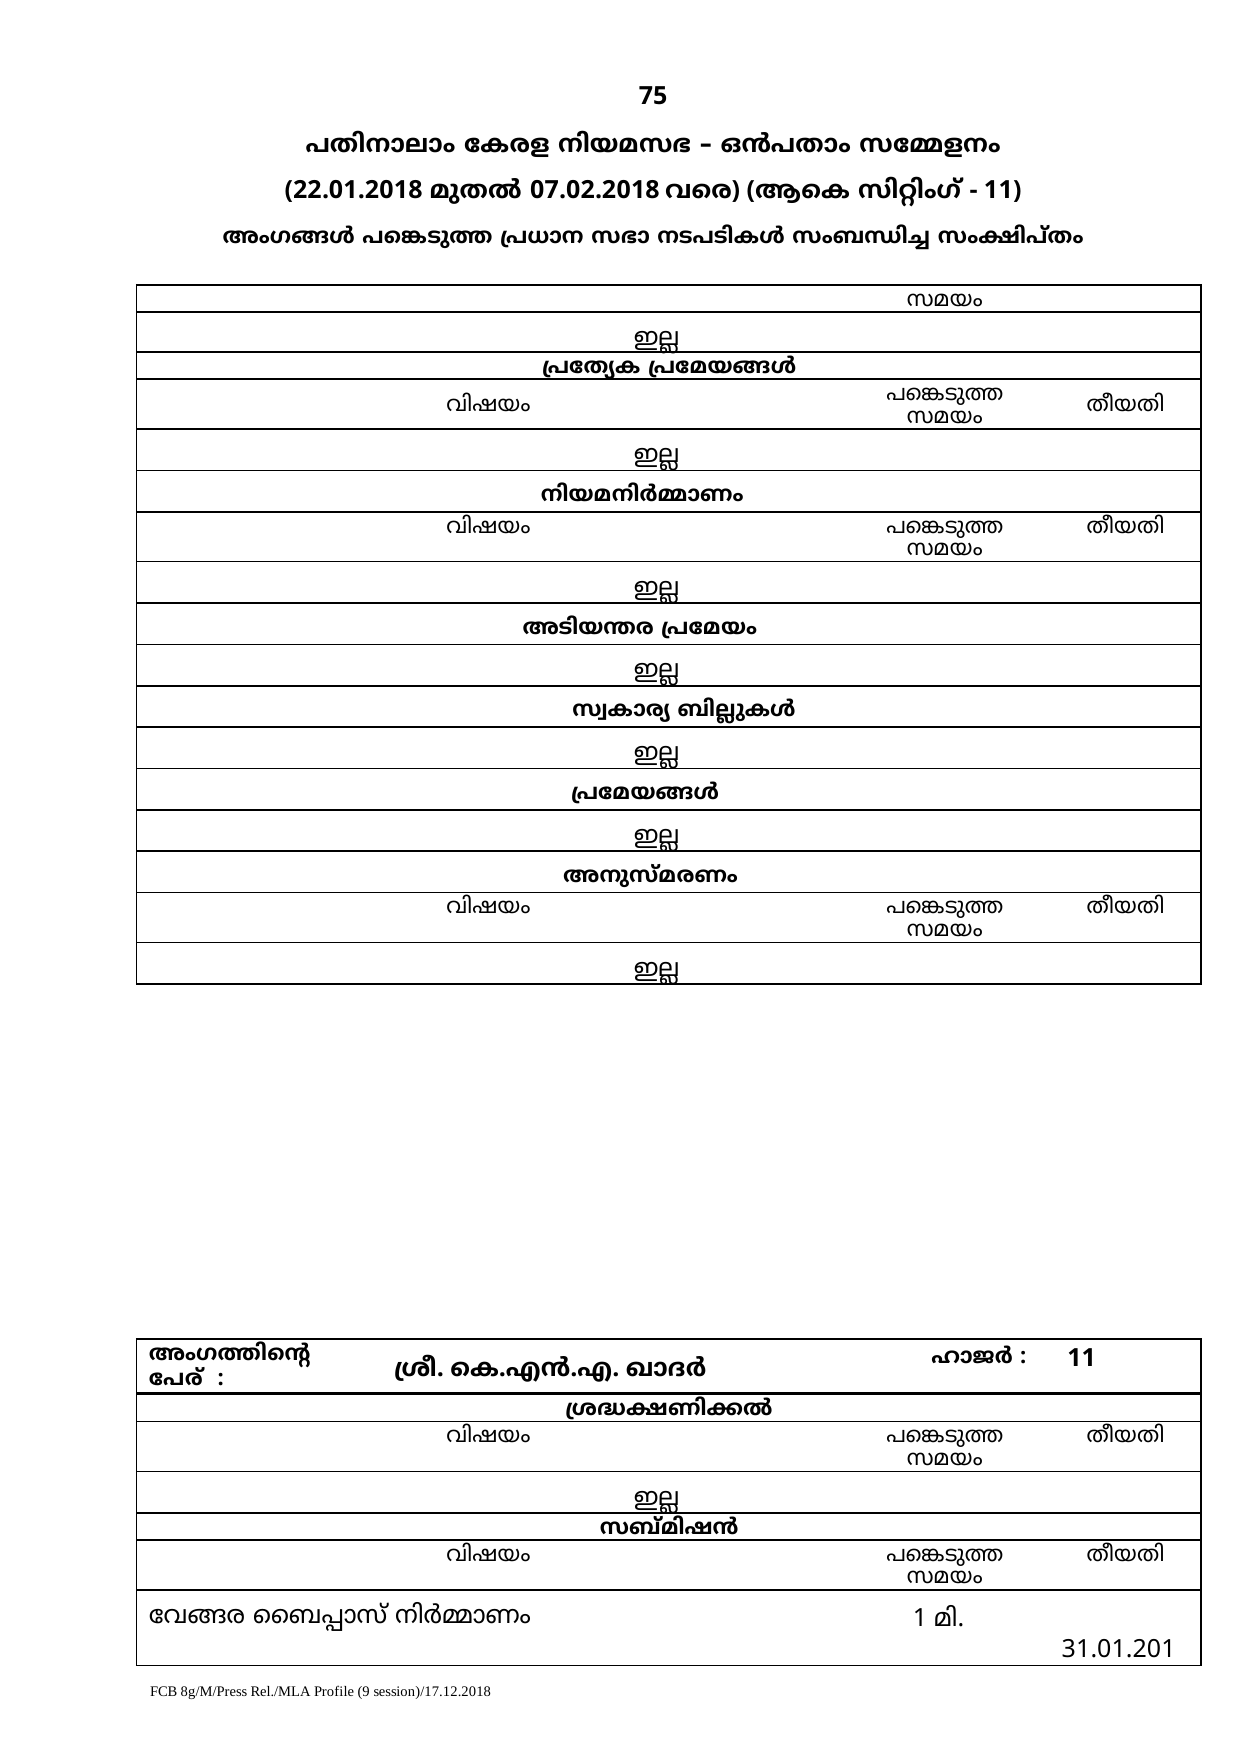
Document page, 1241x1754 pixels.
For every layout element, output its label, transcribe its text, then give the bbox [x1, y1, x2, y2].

table_header ഹാജര്‍ : [919, 1340, 1055, 1392]
table_cell പ്രത്യേക പ്രമേയങ്ങള്‍ [137, 353, 1200, 378]
table_cell ഇല്ല [137, 1472, 840, 1512]
table_cell ഇല്ല [137, 728, 840, 768]
table_cell [1050, 687, 1200, 726]
table_cell ഇല്ല [137, 943, 840, 983]
table_cell ഇല്ല [137, 811, 840, 850]
table_cell [840, 430, 1049, 469]
table_cell [1050, 728, 1200, 768]
table_cell ഇല്ല [137, 562, 840, 602]
table_cell പങ്കെടുത്ത സമയം [840, 380, 1049, 428]
table_cell അനുസ്മരണം [137, 852, 840, 892]
table_cell പങ്കെടുത്ത സമയം [840, 513, 1049, 561]
table_cell ശ്രദ്ധക്ഷണിക്കൽ [137, 1395, 1200, 1421]
table_cell ഇല്ല [137, 645, 840, 685]
table_cell വിഷയം [137, 380, 840, 428]
table_cell സ്വകാര്യ ബില്ലുകള്‍ [137, 687, 840, 726]
table_cell ഇല്ല [137, 430, 840, 469]
table_cell തീയതി [1050, 513, 1200, 561]
table_cell സമയം [840, 286, 1049, 311]
table_cell തീയതി [1050, 380, 1200, 428]
table_cell [840, 811, 1049, 850]
table_cell പ്രമേയങ്ങള്‍ [137, 769, 840, 809]
table_cell [840, 687, 1049, 726]
table_cell [1050, 811, 1200, 850]
table_cell [840, 728, 1049, 768]
table_cell അടിയന്തര പ്രമേയം [137, 604, 840, 643]
table_cell [840, 645, 1049, 685]
table_cell [840, 852, 1049, 892]
table_cell [840, 471, 1049, 511]
table_cell [840, 604, 1049, 643]
table_cell 1 മി. [840, 1591, 1049, 1664]
table_header അംഗത്തിന്റെ പേര് : [137, 1340, 382, 1392]
table_cell [1050, 604, 1200, 643]
table_cell [1050, 430, 1200, 469]
table_cell [1050, 562, 1200, 602]
table_header ശ്രീ. കെ.എന്‍.എ. ഖാദര്‍ [382, 1340, 919, 1392]
table_cell [1050, 313, 1200, 351]
table_cell തീയതി [1050, 1541, 1200, 1589]
table_cell [840, 562, 1049, 602]
table_cell വിഷയം [137, 893, 840, 942]
table_cell [840, 769, 1049, 809]
table_cell സബ്മിഷൻ [137, 1514, 1200, 1539]
table_cell [1050, 852, 1200, 892]
table_cell [1050, 645, 1200, 685]
table_cell [840, 313, 1049, 351]
table_cell ഇല്ല [137, 313, 840, 351]
table_cell [1050, 943, 1200, 983]
table_cell [1050, 1472, 1200, 1512]
table_cell വേങ്ങര ബെെപ്പാസ് നിര്‍മ്മാണം [137, 1591, 840, 1664]
table_cell പങ്കെടുത്ത സമയം [840, 1422, 1049, 1471]
table_cell പങ്കെടുത്ത സമയം [840, 1541, 1049, 1589]
table_cell [1050, 286, 1200, 311]
table_cell തീയതി [1050, 893, 1200, 942]
table_cell നിയമനിര്‍മ്മാണം [137, 471, 840, 511]
table_cell [840, 1472, 1049, 1512]
table_cell തീയതി [1050, 1422, 1200, 1471]
table_cell വിഷയം [137, 1541, 840, 1589]
table_cell വിഷയം [137, 1422, 840, 1471]
table_cell 31.01.201 [1050, 1591, 1200, 1664]
table_cell പങ്കെടുത്ത സമയം [840, 893, 1049, 942]
table_cell [137, 286, 840, 311]
table_cell [840, 943, 1049, 983]
table_header 11 [1055, 1340, 1200, 1392]
table_cell [1050, 471, 1200, 511]
table_cell [1050, 769, 1200, 809]
table_cell വിഷയം [137, 513, 840, 561]
